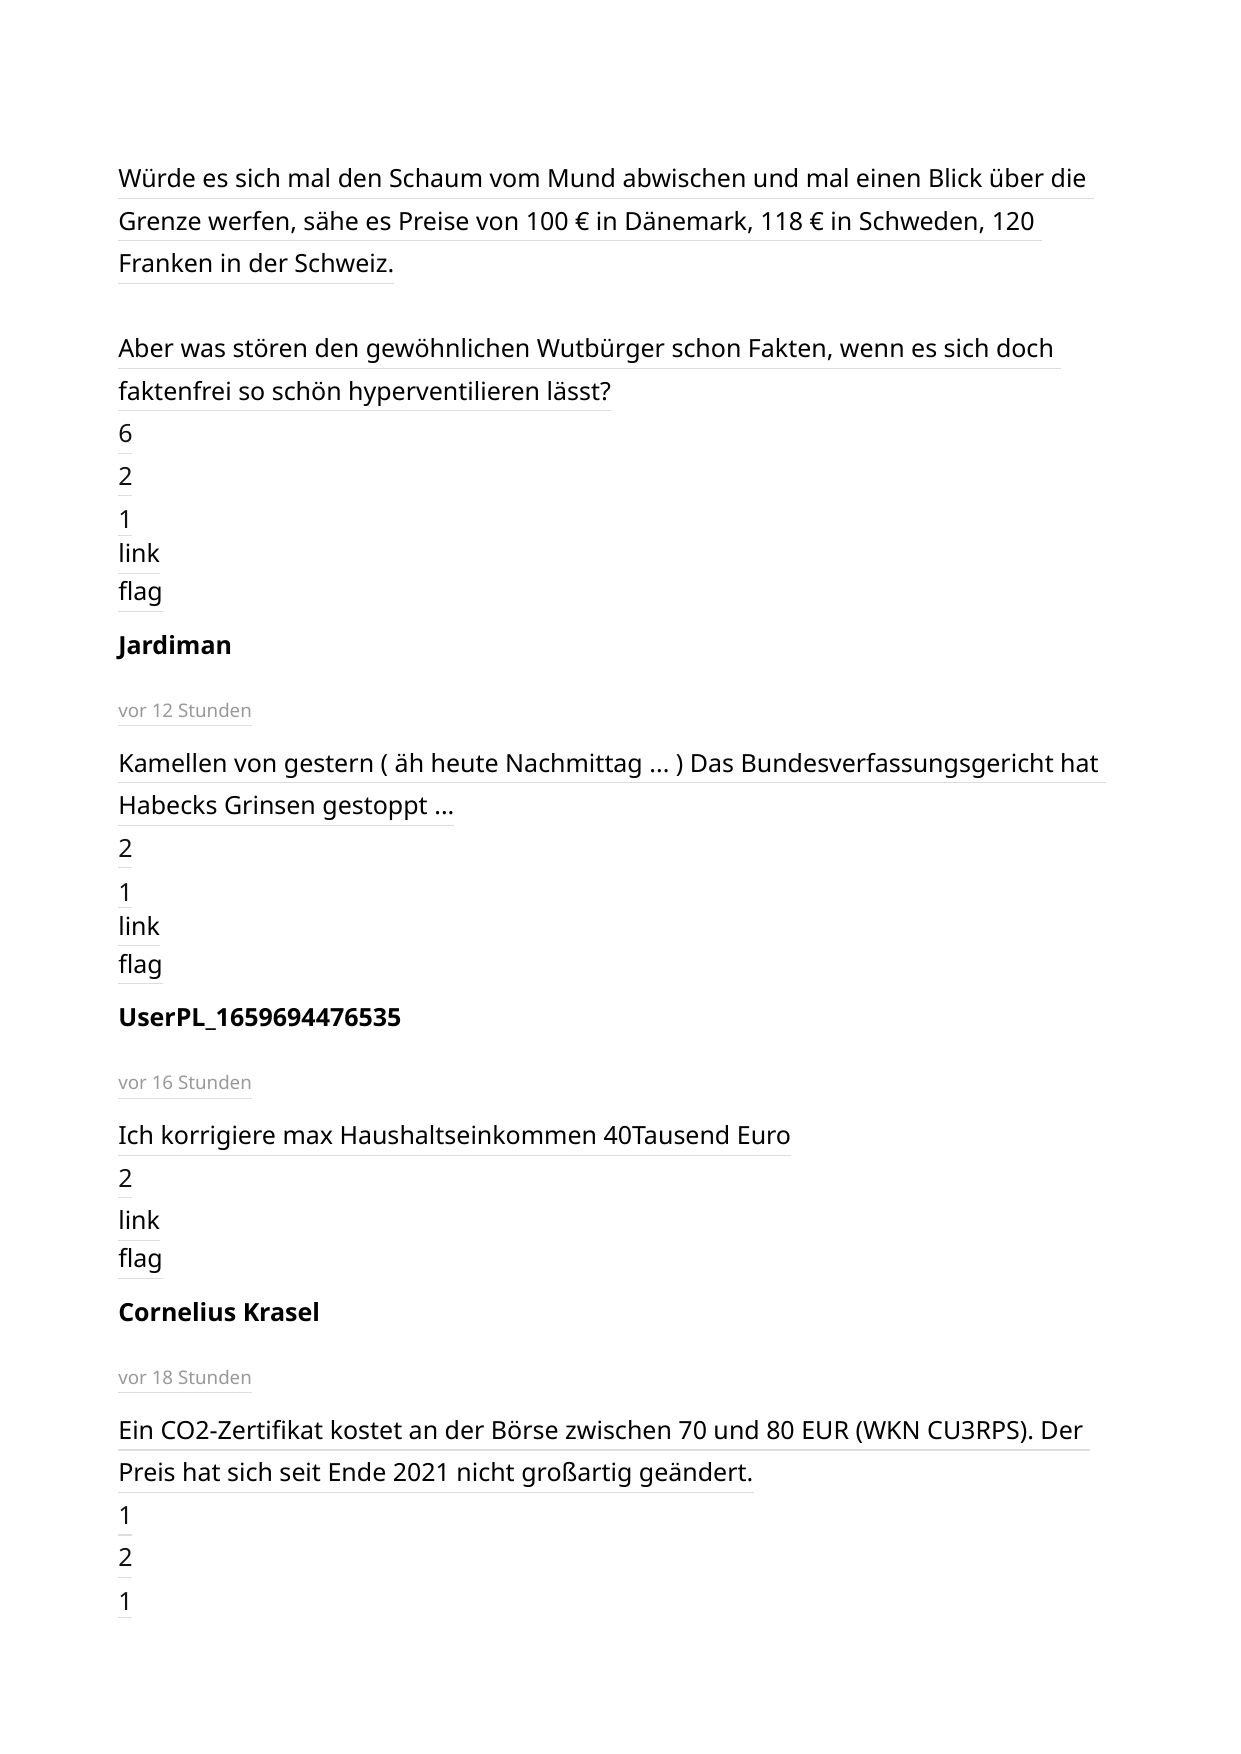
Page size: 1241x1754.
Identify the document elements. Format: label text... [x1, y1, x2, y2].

text link [118, 1203, 1122, 1241]
text 2 [118, 458, 1122, 496]
text vor 12 Stunden [118, 697, 1117, 726]
text 2 [118, 1160, 1122, 1198]
text vor 18 Stunden [118, 1364, 1117, 1393]
text Würde es sich mal den Schaum vom Mund abwischen und mal einen Blick über die Grenze werfen, sähe es Preise von 100 € in Dänemark, 118 € in Schweden, 120 Franken in der Schweiz. Aber was stören den gewöhnlichen Wutbürger schon Fakten, wenn es sich doch faktenfrei so schön hyperventilieren lässt? [118, 118, 1122, 411]
text Cornelius Krasel [118, 1294, 1122, 1329]
text UserPL_1659694476535 [118, 1000, 1122, 1034]
text link [118, 536, 1122, 574]
text Jardiman [118, 628, 1122, 662]
text Kamellen von gestern ( äh heute Nachmittag ... ) Das Bundesverfassungsgericht hat Habecks Grinsen gestoppt ... [118, 746, 1122, 826]
text Ich korrigiere max Haushaltseinkommen 40Tausend Euro [118, 1118, 1122, 1156]
text 2 [118, 831, 1122, 868]
text 2 [118, 1540, 1122, 1578]
text flag [118, 1241, 1122, 1279]
text 1 [118, 501, 1122, 536]
text flag [118, 946, 1122, 984]
text 1 [118, 1582, 1122, 1618]
text link [118, 908, 1122, 946]
text flag [118, 574, 1122, 612]
text 1 [118, 873, 1122, 908]
text 1 [118, 1497, 1122, 1536]
text Ein CO2-Zertifikat kostet an der Börse zwischen 70 und 80 EUR (WKN CU3RPS). Der Preis hat sich seit Ende 2021 nicht großartig geändert. [118, 1412, 1122, 1493]
text 6 [118, 416, 1122, 454]
text vor 16 Stunden [118, 1069, 1117, 1099]
